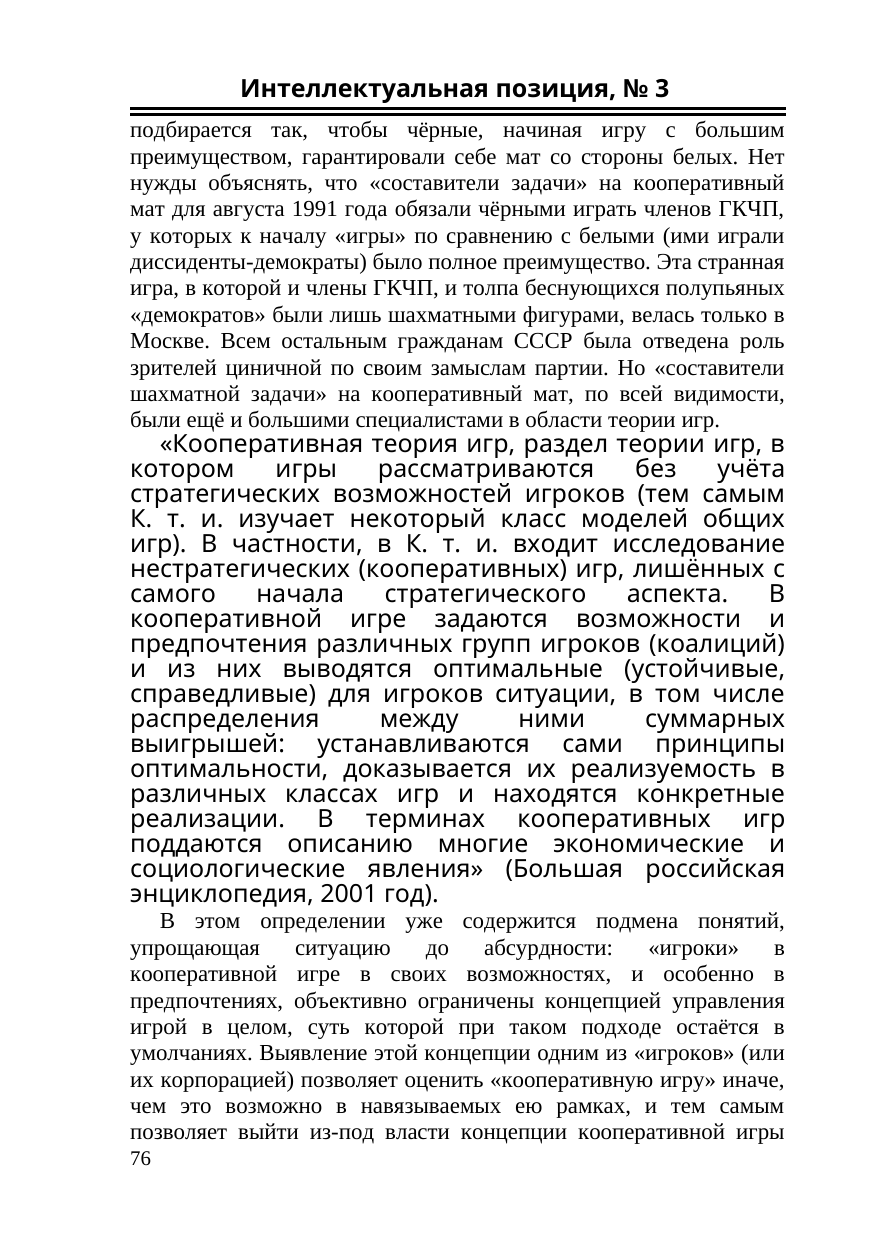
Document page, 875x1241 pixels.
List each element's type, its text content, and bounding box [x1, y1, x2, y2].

text подбирается так, чтобы чёрные, начиная игру с большим преимуществом, гарантировали себе мат со стороны белых. Нет нужды объяснять, что «составители задачи» на кооперативный мат для августа 1991 года обязали чёрными играть членов ГКЧП, у которых к началу «игры» по сравнению с белыми (ими играли диссиденты-демократы) было полное преимущество. Эта странная игра, в которой и члены ГКЧП, и толпа беснующихся полупьяных «демократов» были лишь шахматными фигурами, велась только в Москве. Всем остальным гражданам СССР была отведена роль зрителей циничной по своим замыслам партии. Но «составители шахматной задачи» на кооперативный мат, по всей видимости, были ещё и большими специалистами в области теории игр. [130, 116, 786, 433]
text «Кооперативная теория игр, раздел теории игр, в котором игры рассматриваются без учёта стратегических возможностей игроков (тем самым К. т. и. изучает некоторый класс моделей общих игр). В частности, в К. т. и. входит исследование нестратегических (кооперативных) игр, лишённых с самого начала стратегического аспекта. В кооперативной игре задаются возможности и предпочтения различных групп игроков (коалиций) и из них выводятся оптимальные (устойчивые, справедливые) для игроков ситуации, в том числе распределения между ними суммарных выигрышей: устанавливаются сами принципы оптимальности, доказывается их реализуемость в различных классах игр и находятся конкретные реализации. В терминах кооперативных игр поддаются описанию многие экономические и социологические явления» (Большая российская энциклопедия, 2001 год). [130, 433, 786, 908]
text В этом определении уже содержится подмена понятий, упрощающая ситуацию до абсурдности: «игроки» в кооперативной игре в своих возможностях, и особенно в предпочтениях, объективно ограничены концепцией управления игрой в целом, суть которой при таком подходе остаётся в умолчаниях. Выявление этой концепции одним из «игроков» (или их корпорацией) позволяет оценить «кооперативную игру» иначе, чем это возможно в навязываемых ею рамках, и тем самым позволяет выйти из-под власти концепции кооперативной игры [130, 908, 786, 1145]
